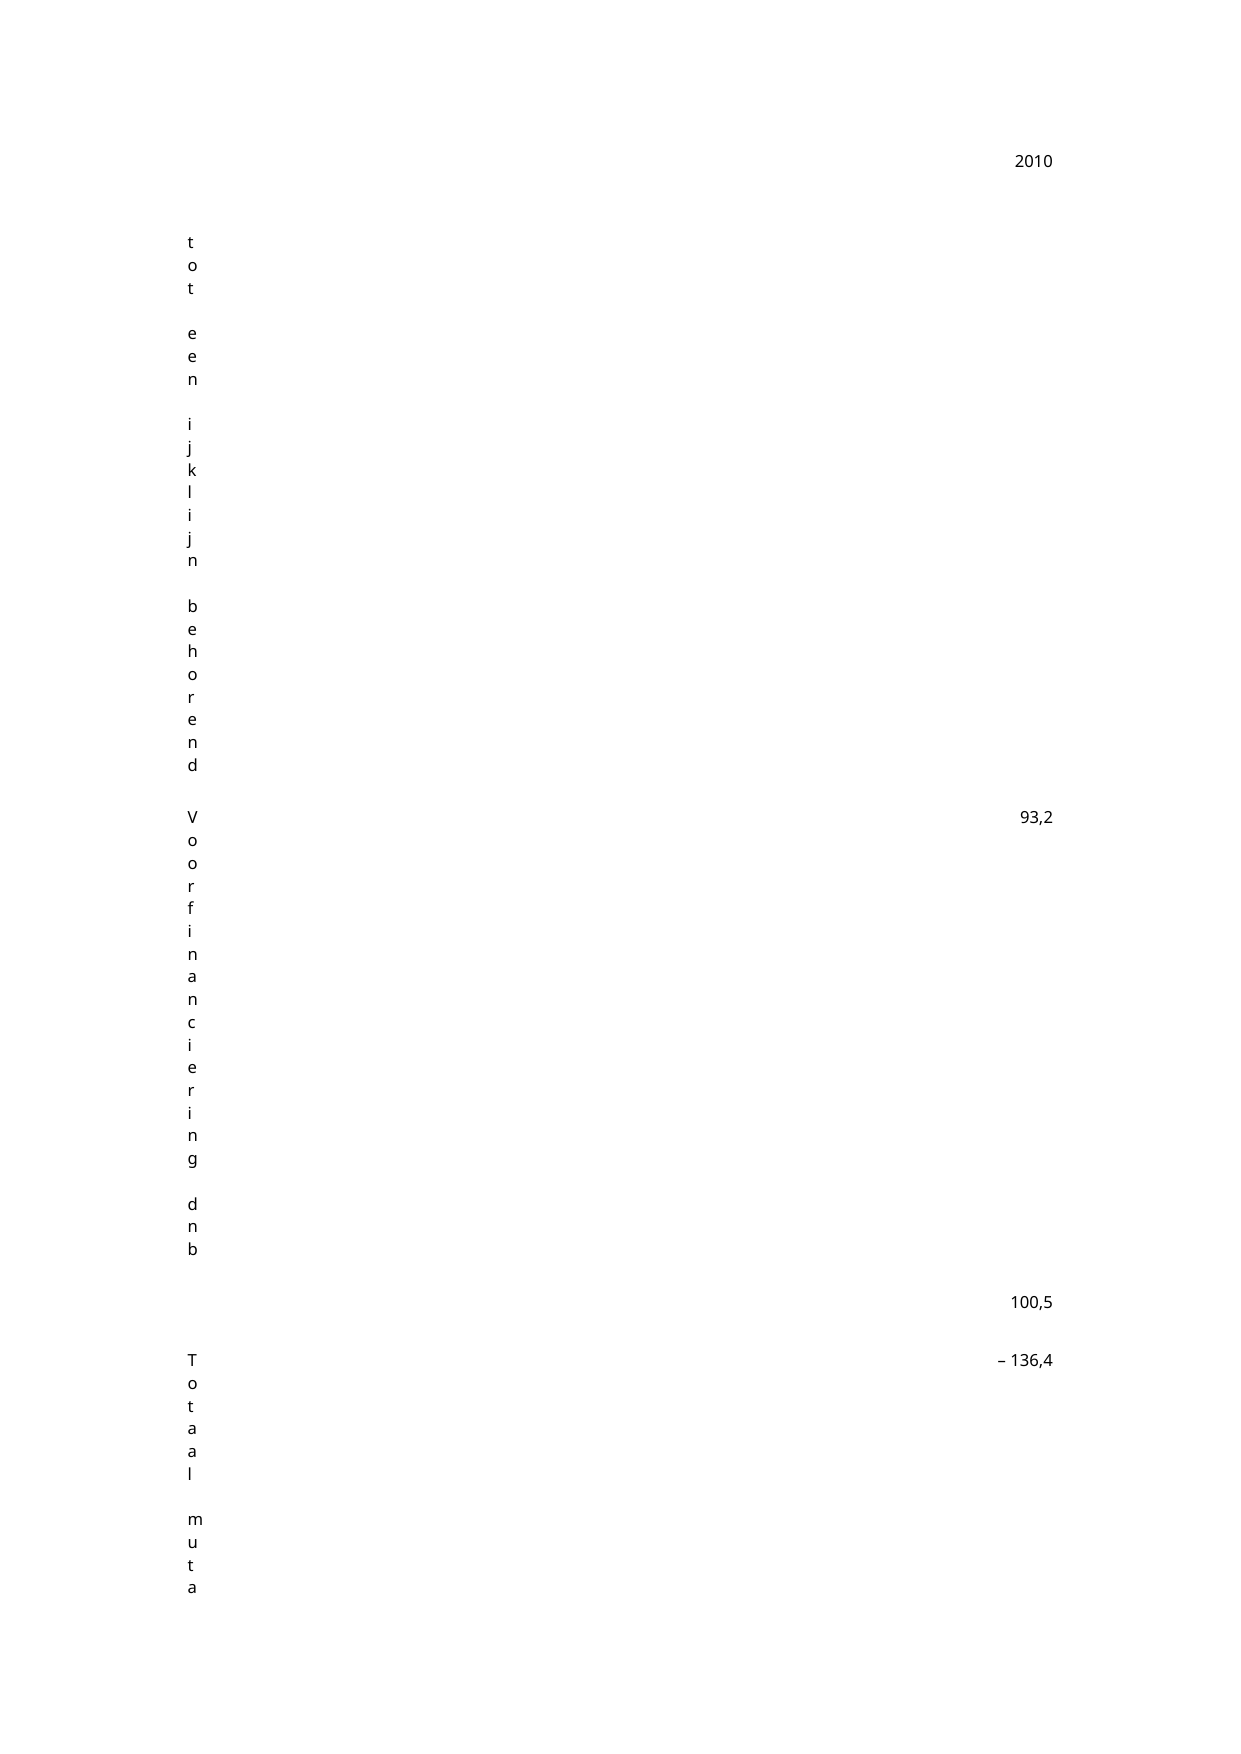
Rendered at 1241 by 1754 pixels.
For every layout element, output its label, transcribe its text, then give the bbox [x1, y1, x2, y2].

table_cell 100,5 [191, 1290, 1053, 1349]
table_cell – 136,4 [191, 1349, 1053, 1598]
table_cell [191, 209, 1053, 806]
table_header 2010 [191, 150, 1053, 208]
table_cell 93,2 [191, 806, 1053, 1290]
